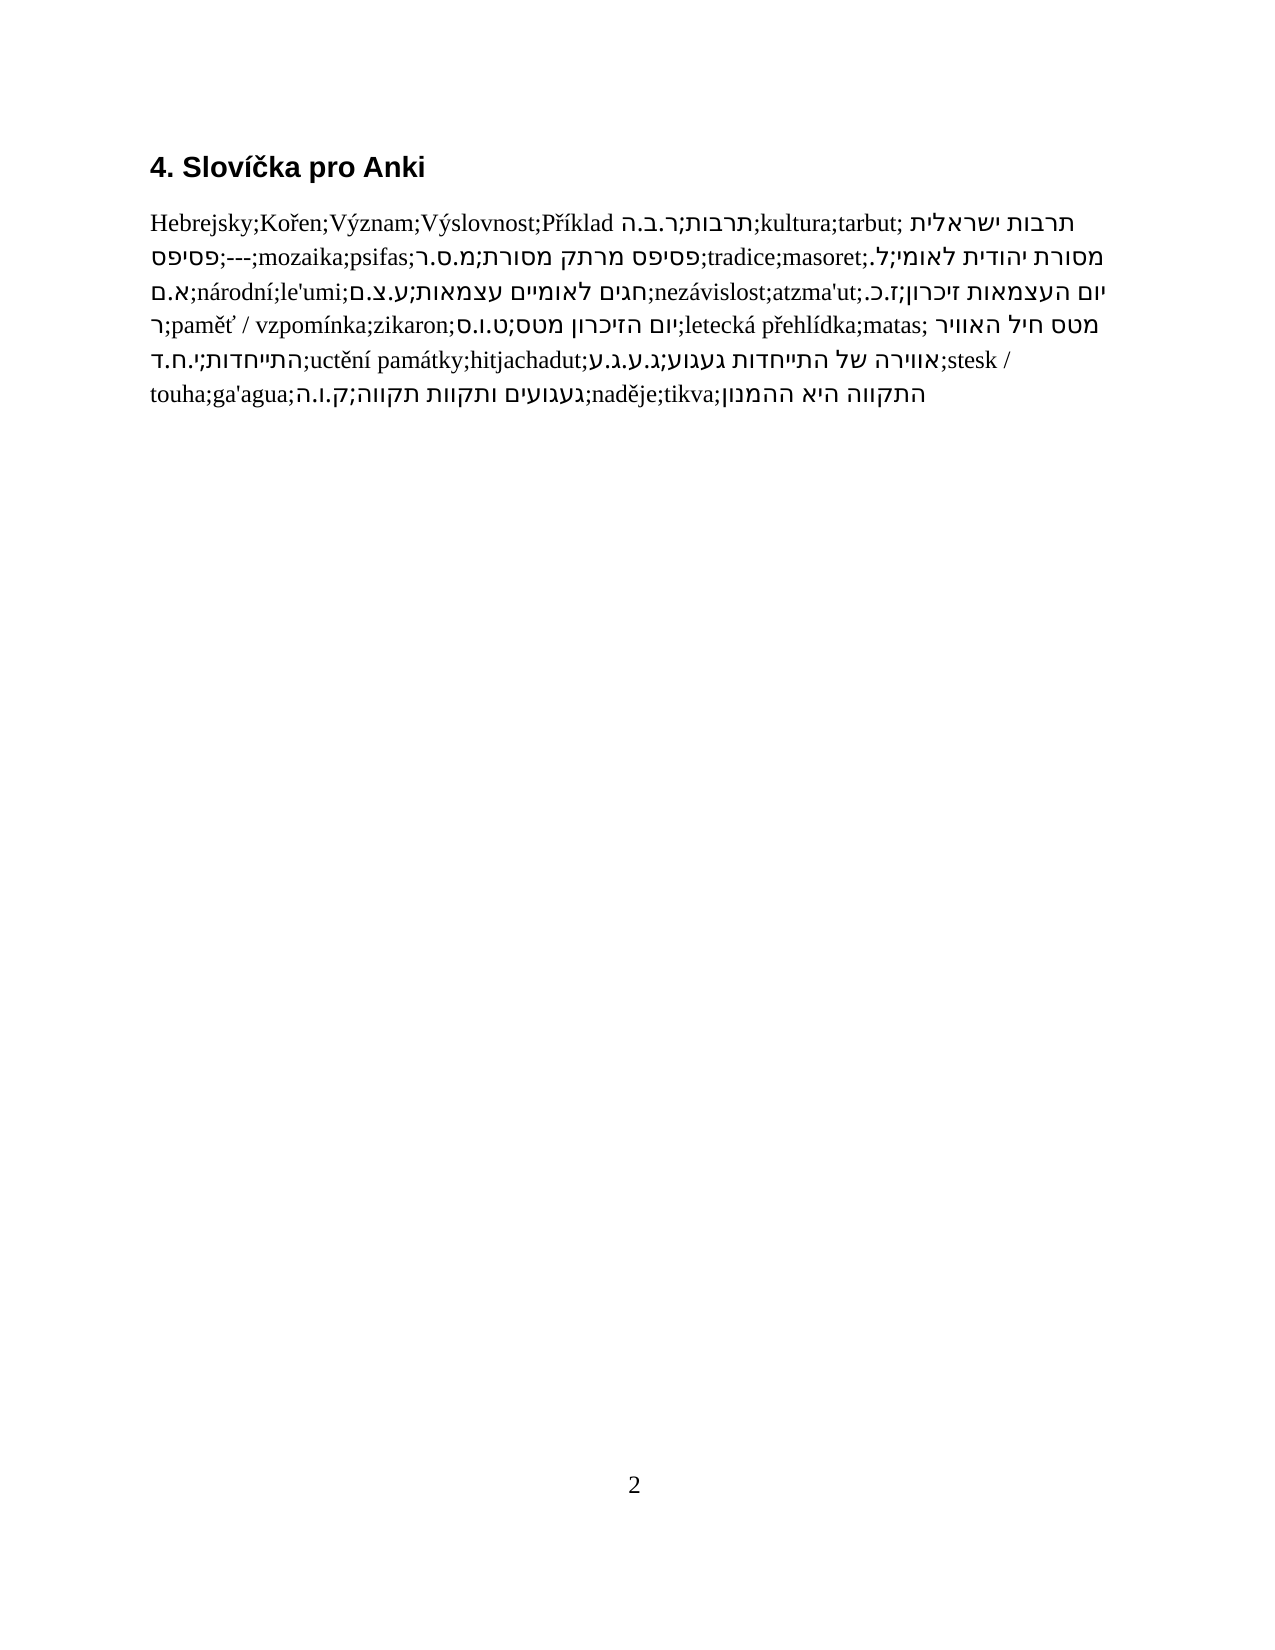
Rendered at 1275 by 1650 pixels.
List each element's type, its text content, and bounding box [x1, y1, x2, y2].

text Hebrejsky;Kořen;Význam;Výslovnost;Příklad תרבות;ר.ב.ה;kultura;tarbut;תרבות ישראלית פסיפס;---;mozaika;psifas;פסיפס מרתק מסורת;מ.ס.ר;tradice;masoret;מסורת יהודית לאומי;ל.א.ם;národní;le'umi;חגים לאומיים עצמאות;ע.צ.ם;nezávislost;atzma'ut;יום העצמאות זיכרון;ז.כ.ר;paměť / vzpomínka;zikaron;יום הזיכרון מטס;ט.ו.ס;letecká přehlídka;matas;מטס חיל האוויר התייחדות;י.ח.ד;uctění památky;hitjachadut;אווירה של התייחדות געגוע;ג.ע.ג.ע;stesk / touha;ga'agua;געגועים ותקוות תקווה;ק.ו.ה;naděje;tikva;התקווה היא ההמנון [150, 205, 1125, 409]
subtitle 4. Slovíčka pro Anki [150, 150, 1125, 183]
